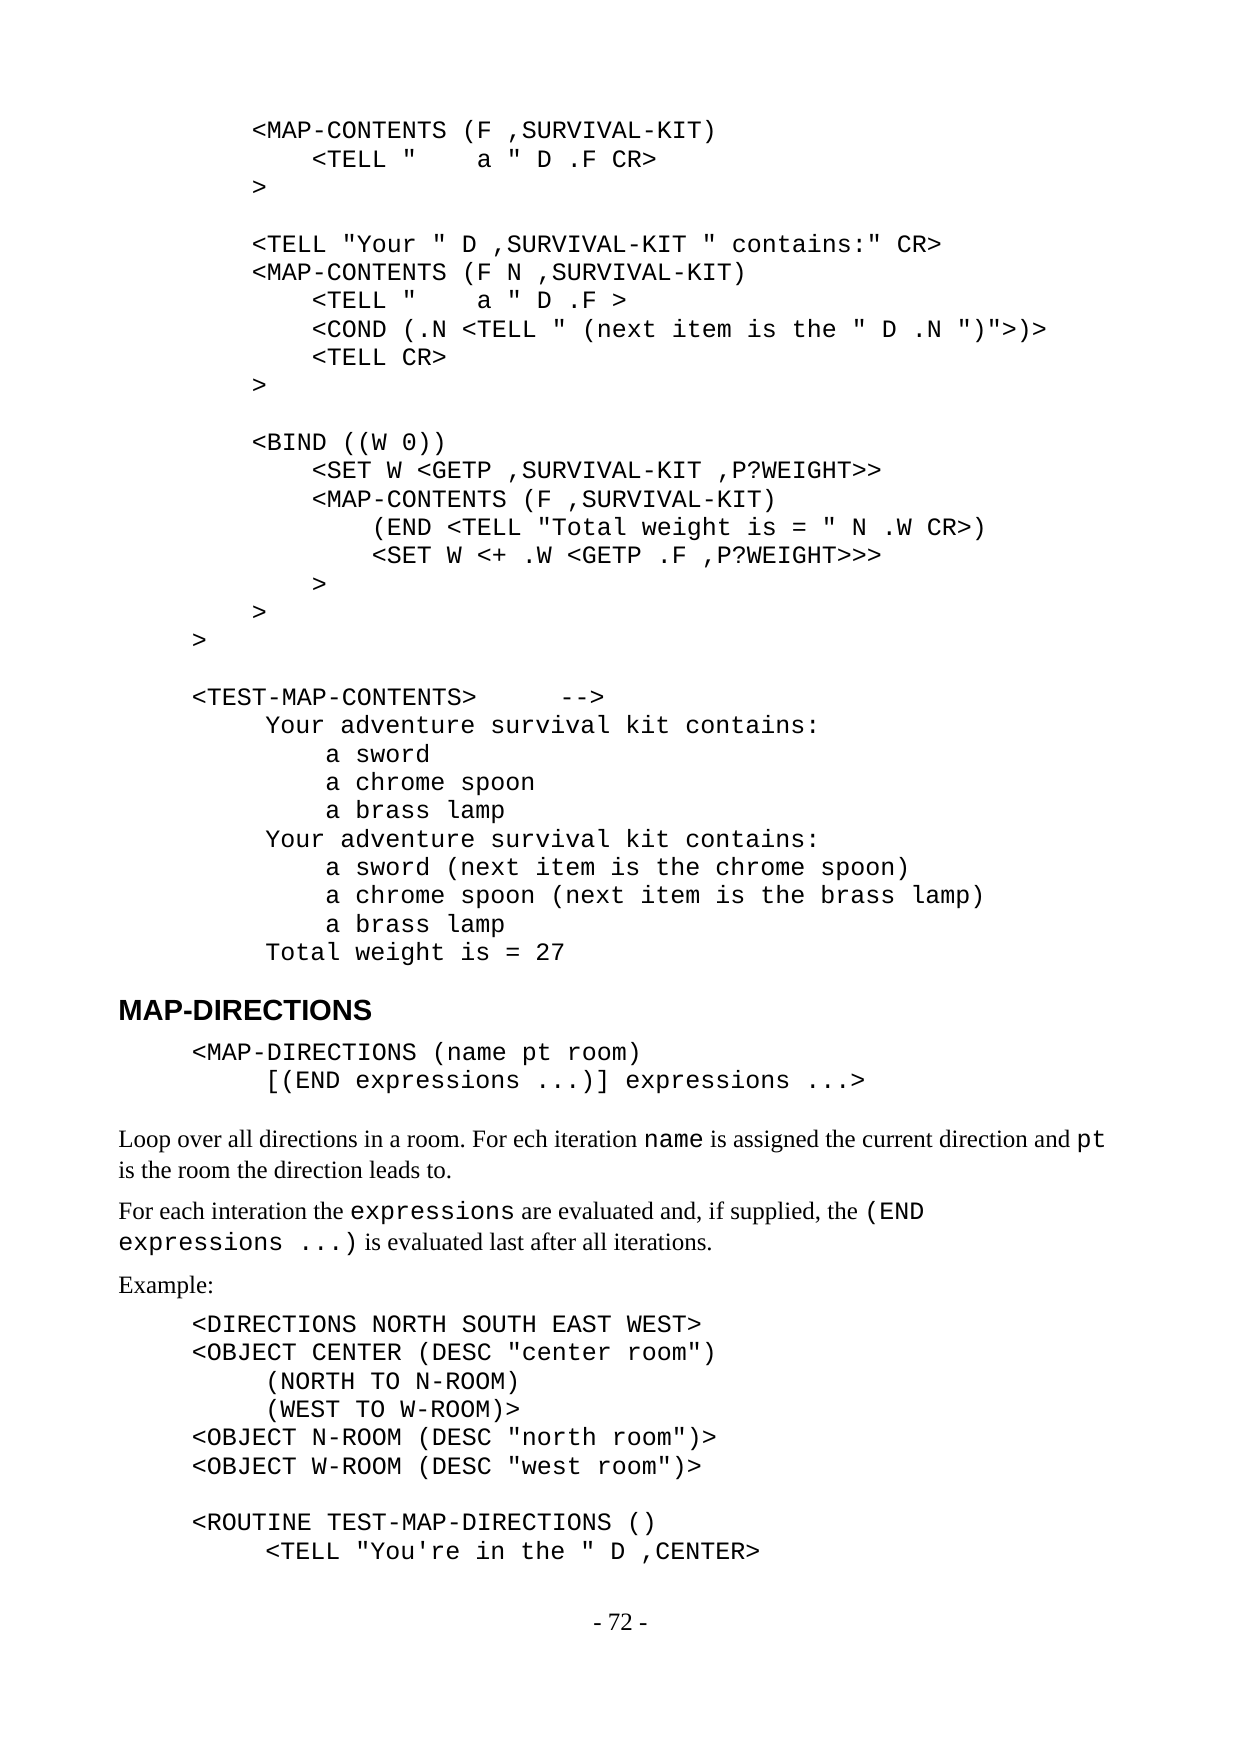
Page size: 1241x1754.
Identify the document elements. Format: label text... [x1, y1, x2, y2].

text <MAP-CONTENTS (F N ,SURVIVAL-KIT) [192, 260, 1122, 288]
text a brass lamp [192, 798, 1122, 826]
text <MAP-CONTENTS (F ,SURVIVAL-KIT) [192, 486, 1122, 515]
text <MAP-CONTENTS (F ,SURVIVAL-KIT) [192, 118, 1122, 146]
text > [192, 600, 1122, 628]
text > [192, 571, 1122, 600]
text > [192, 175, 1122, 203]
text <TELL "You're in the " D ,CENTER> [118, 1538, 1122, 1567]
text > [192, 373, 1122, 401]
text <ROUTINE TEST-MAP-DIRECTIONS () [118, 1510, 1122, 1538]
text a chrome spoon (next item is the brass lamp) [192, 883, 1122, 911]
text <OBJECT W-ROOM (DESC "west room")> [118, 1453, 1122, 1482]
text <TELL CR> [192, 345, 1122, 373]
text <COND (.N <TELL " (next item is the " D .N ")">)> [192, 316, 1122, 345]
text > <TEST-MAP-CONTENTS> --> [192, 628, 1122, 713]
text a chrome spoon [192, 770, 1122, 798]
text a sword (next item is the chrome spoon) [192, 855, 1122, 883]
text <BIND ((W 0)) [192, 401, 1122, 458]
text <TELL " a " D .F > [192, 288, 1122, 316]
text (END <TELL "Total weight is = " N .W CR>) [192, 515, 1122, 543]
text <TELL "Your " D ,SURVIVAL-KIT " contains:" CR> [192, 203, 1122, 260]
text <MAP-DIRECTIONS (name pt room) [(END expressions ...)] expressions ...> [192, 1039, 1122, 1096]
text a brass lamp [192, 911, 1122, 940]
text <SET W <+ .W <GETP .F ,P?WEIGHT>>> [192, 543, 1122, 571]
text Your adventure survival kit contains: [192, 826, 1122, 855]
text For each interation the expressions are evaluated and, if supplied, the (END expressions ...) is evaluated last after all iterations. [118, 1196, 1122, 1258]
text <TELL " a " D .F CR> [192, 146, 1122, 175]
text Your adventure survival kit contains: [192, 713, 1122, 741]
text Example: [118, 1270, 1122, 1299]
text <OBJECT N-ROOM (DESC "north room")> [118, 1425, 1122, 1453]
subtitle MAP-DIRECTIONS [118, 993, 1122, 1027]
text (NORTH TO N-ROOM) [118, 1368, 1122, 1397]
text Total weight is = 27 [192, 940, 1122, 968]
text a sword [192, 741, 1122, 770]
text <SET W <GETP ,SURVIVAL-KIT ,P?WEIGHT>> [192, 458, 1122, 486]
text <DIRECTIONS NORTH SOUTH EAST WEST> [118, 1312, 1122, 1340]
text (WEST TO W-ROOM)> [118, 1397, 1122, 1425]
text <OBJECT CENTER (DESC "center room") [118, 1340, 1122, 1368]
text Loop over all directions in a room. For ech iteration name is assigned the current direction and pt is the room the direction leads to. [118, 1124, 1122, 1184]
